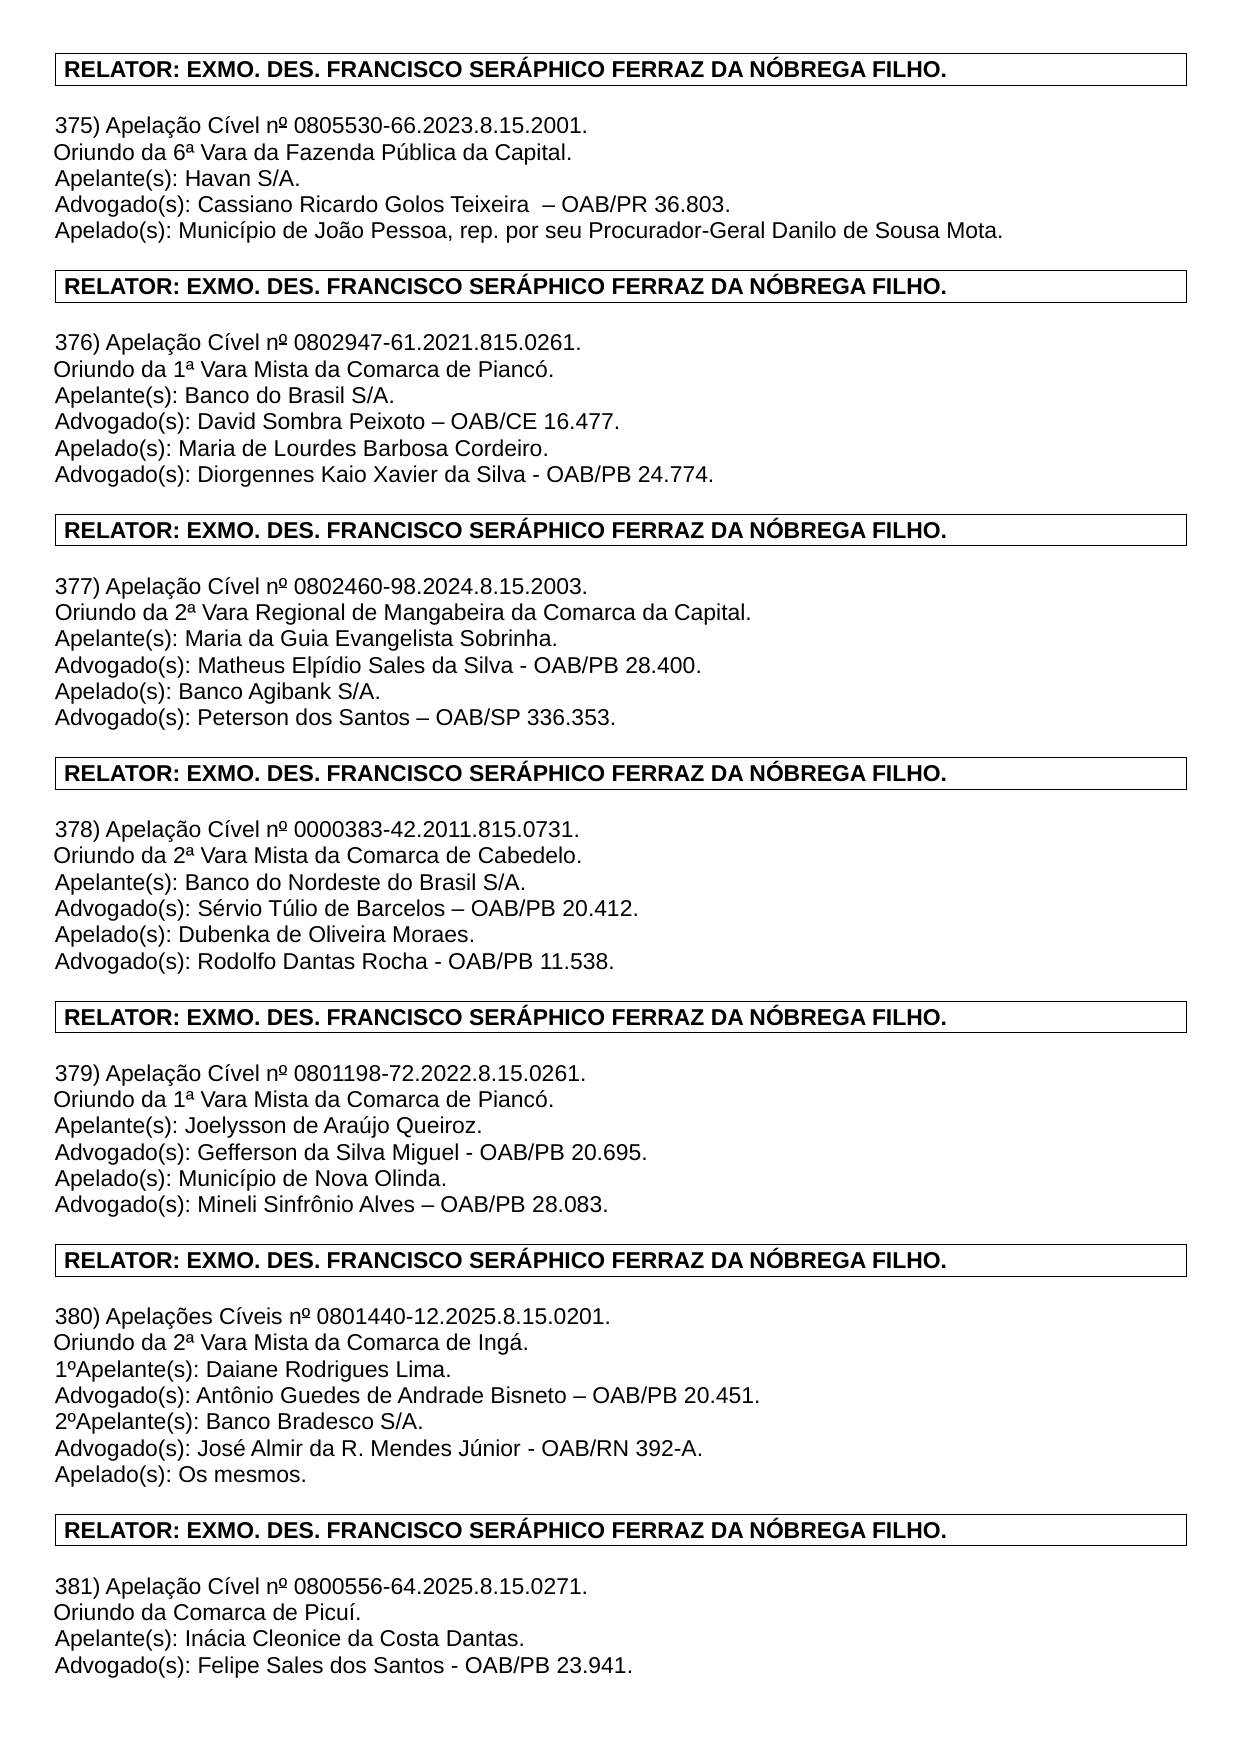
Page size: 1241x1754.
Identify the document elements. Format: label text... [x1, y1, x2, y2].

text Advogado(s): Felipe Sales dos Santos - OAB/PB 23.941. [54, 1652, 1187, 1678]
text RELATOR: EXMO. DES. FRANCISCO SERÁPHICO FERRAZ DA NÓBREGA FILHO. [56, 271, 1186, 302]
text 379) Apelação Cível nº 0801198-72.2022.8.15.0261. [54, 1059, 1187, 1086]
text RELATOR: EXMO. DES. FRANCISCO SERÁPHICO FERRAZ DA NÓBREGA FILHO. [56, 1245, 1186, 1276]
text RELATOR: EXMO. DES. FRANCISCO SERÁPHICO FERRAZ DA NÓBREGA FILHO. [56, 515, 1186, 545]
text 376) Apelação Cível nº 0802947-61.2021.815.0261. [54, 329, 1187, 356]
text Advogado(s): Cassiano Ricardo Golos Teixeira – OAB/PR 36.803. [54, 191, 1187, 217]
text Apelante(s): Havan S/A. [54, 165, 1187, 191]
text Advogado(s): Mineli Sinfrônio Alves – OAB/PB 28.083. [54, 1191, 1187, 1218]
text Advogado(s): Matheus Elpídio Sales da Silva - OAB/PB 28.400. [54, 652, 1187, 678]
text 377) Apelação Cível nº 0802460-98.2024.8.15.2003. [54, 573, 1187, 599]
text Apelante(s): Maria da Guia Evangelista Sobrinha. [54, 625, 1187, 652]
text Advogado(s): Sérvio Túlio de Barcelos – OAB/PB 20.412. [54, 895, 1187, 921]
text Oriundo da 2ª Vara Regional de Mangabeira da Comarca da Capital. [54, 599, 1187, 625]
text Apelante(s): Banco do Nordeste do Brasil S/A. [54, 869, 1187, 895]
text Apelante(s): Banco do Brasil S/A. [54, 382, 1187, 408]
text RELATOR: EXMO. DES. FRANCISCO SERÁPHICO FERRAZ DA NÓBREGA FILHO. [56, 1002, 1186, 1032]
text Advogado(s): Rodolfo Dantas Rocha - OAB/PB 11.538. [54, 948, 1187, 974]
text Oriundo da 1ª Vara Mista da Comarca de Piancó. [53, 1086, 1187, 1112]
text Apelante(s): Joelysson de Araújo Queiroz. [54, 1112, 1187, 1138]
text 375) Apelação Cível nº 0805530-66.2023.8.15.2001. [54, 112, 1187, 138]
text 380) Apelações Cíveis nº 0801440-12.2025.8.15.0201. [54, 1303, 1187, 1329]
text 378) Apelação Cível nº 0000383-42.2011.815.0731. [54, 816, 1187, 842]
text Advogado(s): José Almir da R. Mendes Júnior - OAB/RN 392-A. [54, 1435, 1187, 1461]
text 2ºApelante(s): Banco Bradesco S/A. [54, 1408, 1187, 1435]
text Oriundo da 2ª Vara Mista da Comarca de Ingá. [53, 1329, 1187, 1356]
text Apelado(s): Os mesmos. [54, 1461, 1187, 1487]
text Oriundo da 1ª Vara Mista da Comarca de Piancó. [53, 356, 1187, 382]
text Advogado(s): Peterson dos Santos – OAB/SP 336.353. [54, 704, 1187, 731]
text Advogado(s): Diorgennes Kaio Xavier da Silva - OAB/PB 24.774. [54, 461, 1187, 487]
text RELATOR: EXMO. DES. FRANCISCO SERÁPHICO FERRAZ DA NÓBREGA FILHO. [56, 1515, 1186, 1545]
text Oriundo da 2ª Vara Mista da Comarca de Cabedelo. [53, 842, 1187, 869]
text Apelado(s): Município de Nova Olinda. [54, 1165, 1187, 1191]
text Apelado(s): Dubenka de Oliveira Moraes. [54, 921, 1187, 948]
text Oriundo da 6ª Vara da Fazenda Pública da Capital. [53, 138, 1187, 165]
text RELATOR: EXMO. DES. FRANCISCO SERÁPHICO FERRAZ DA NÓBREGA FILHO. [56, 54, 1186, 85]
text 1ºApelante(s): Daiane Rodrigues Lima. [54, 1356, 1187, 1382]
text Advogado(s): Antônio Guedes de Andrade Bisneto – OAB/PB 20.451. [54, 1382, 1187, 1408]
text Advogado(s): Gefferson da Silva Miguel - OAB/PB 20.695. [54, 1138, 1187, 1165]
text Oriundo da Comarca de Picuí. [53, 1599, 1187, 1625]
text Apelado(s): Município de João Pessoa, rep. por seu Procurador-Geral Danilo de Sousa Mota. [54, 217, 1187, 244]
text Apelante(s): Inácia Cleonice da Costa Dantas. [54, 1625, 1187, 1652]
text Apelado(s): Maria de Lourdes Barbosa Cordeiro. [54, 434, 1187, 461]
text Apelado(s): Banco Agibank S/A. [54, 678, 1187, 704]
text RELATOR: EXMO. DES. FRANCISCO SERÁPHICO FERRAZ DA NÓBREGA FILHO. [56, 758, 1186, 789]
text Advogado(s): David Sombra Peixoto – OAB/CE 16.477. [54, 408, 1187, 434]
text 381) Apelação Cível nº 0800556-64.2025.8.15.0271. [54, 1573, 1187, 1599]
